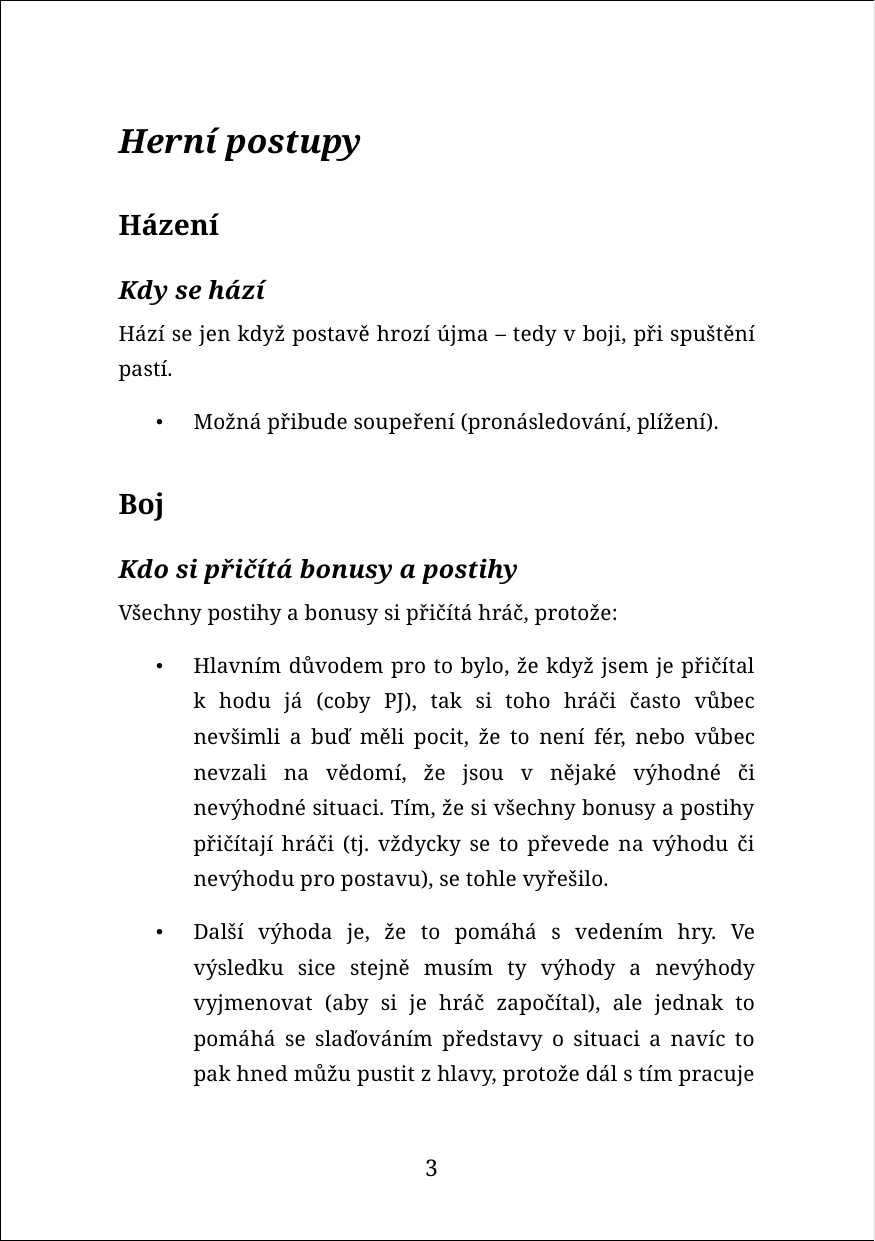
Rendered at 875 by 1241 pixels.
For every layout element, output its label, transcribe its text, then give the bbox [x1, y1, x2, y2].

text Hází se jen když postavě hrozí újma – tedy v boji, při spuštění pastí. [118, 319, 756, 383]
subtitle Boj [118, 484, 756, 523]
list Další výhoda je, že to pomáhá s vedením hry. Ve výsledku sice stejně musím ty výhody a nevýhody vyjmenovat (aby si je hráč započítal), ale jednak to pomáhá se slaďováním představy o situaci a navíc to pak hned můžu pustit z hlavy, protože dál s tím pracuje [156, 917, 756, 1088]
subtitle Kdo si přičítá bonusy a postihy [118, 552, 756, 586]
list Hlavním důvodem pro to bylo, že když jsem je přičítal k hodu já (coby PJ), tak si toho hráči často vůbec nevšimli a buď měli pocit, že to není fér, nebo vůbec nevzali na vědomí, že jsou v nějaké výhodné či nevýhodné situaci. Tím, že si všechny bonusy a postihy přičítají hráči (tj. vždycky se to převede na výhodu či nevýhodu pro postavu), se tohle vyřešilo. [156, 651, 756, 893]
list Možná přibude soupeření (pronásledování, plížení). [156, 407, 756, 436]
subtitle Herní postupy [118, 118, 756, 164]
subtitle Kdy se hází [118, 273, 756, 307]
text Všechny postihy a bonusy si přičítá hráč, protože: [118, 598, 756, 626]
subtitle Házení [118, 205, 756, 243]
